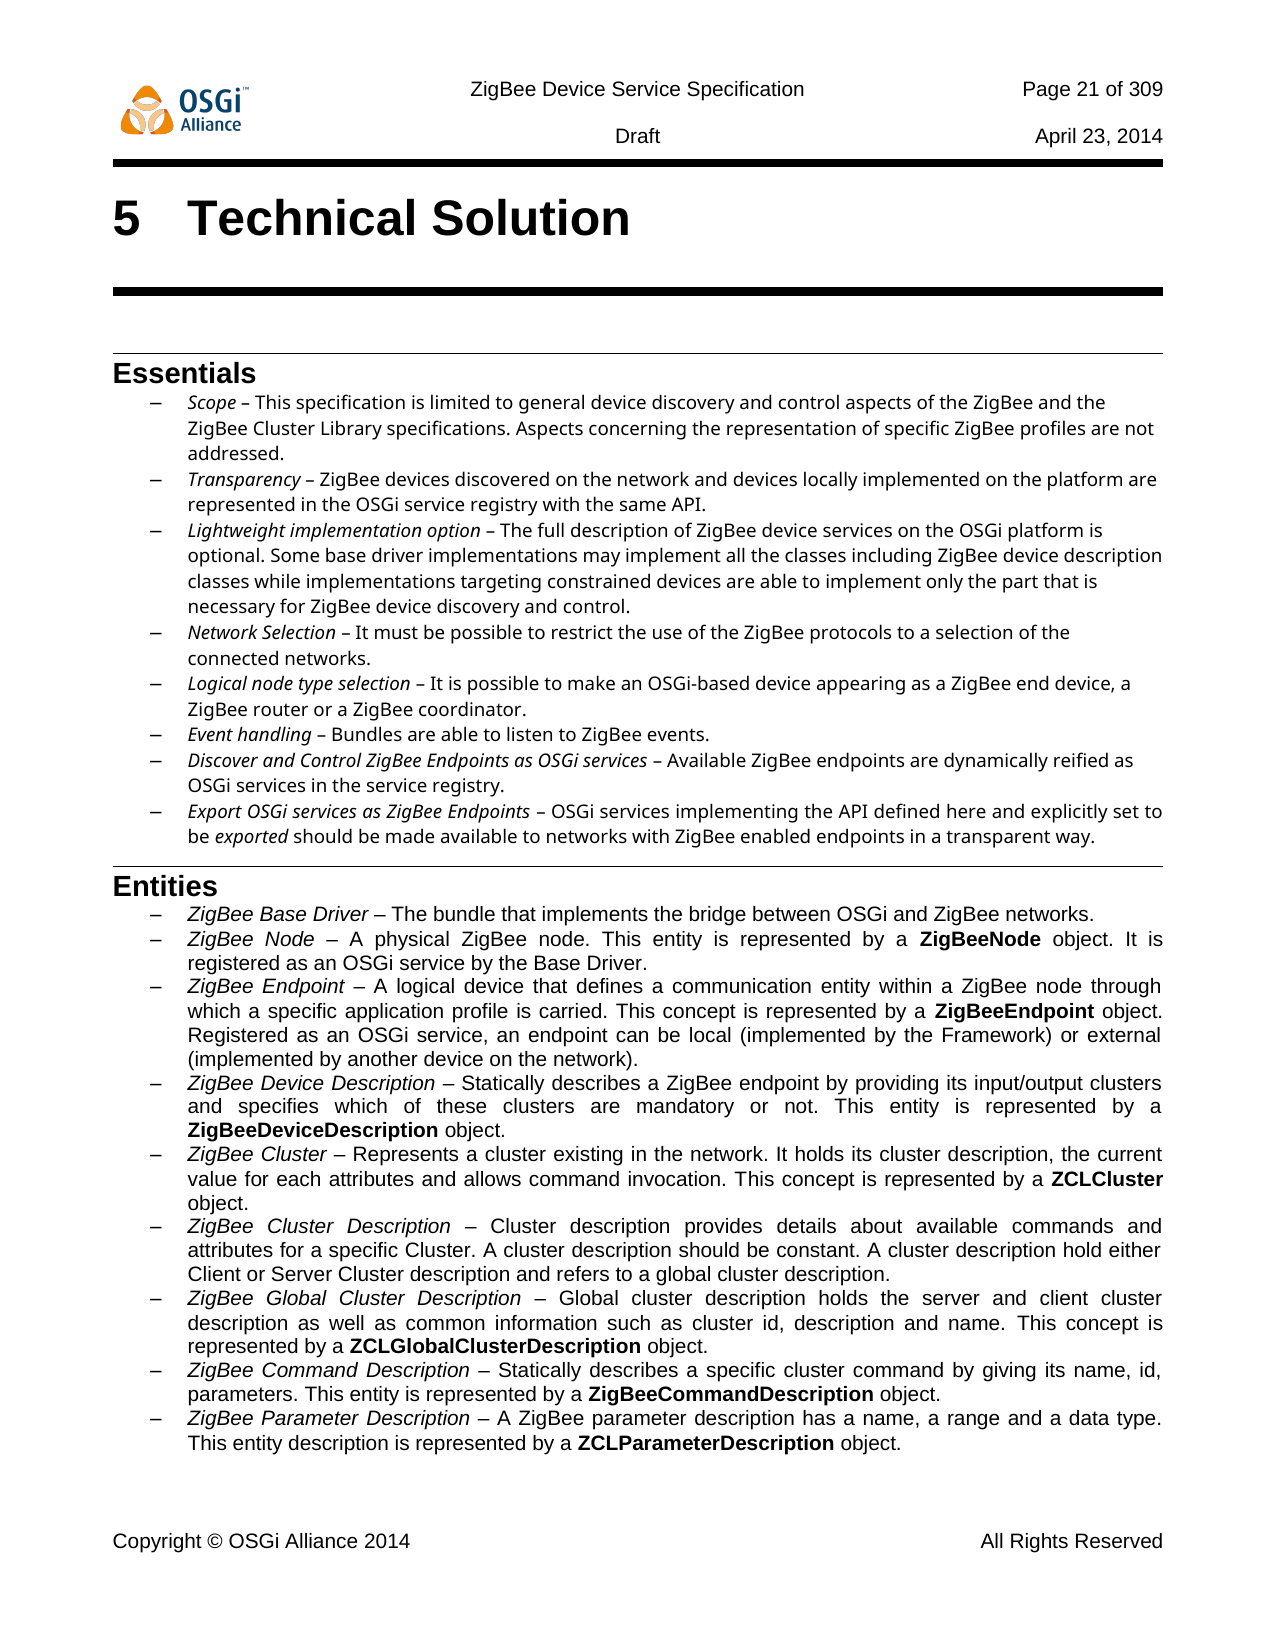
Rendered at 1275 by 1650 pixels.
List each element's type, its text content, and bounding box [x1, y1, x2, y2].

list Network Selection – It must be possible to restrict the use of the ZigBee protocols to a selection of the connected networks. [150, 619, 1163, 670]
list Event handling – Bundles are able to listen to ZigBee events. [150, 721, 1163, 747]
list ZigBee Base Driver – The bundle that implements the bridge between OSGi and ZigBee networks. [150, 902, 1163, 926]
list ZigBee Parameter Description – A ZigBee parameter description has a name, a range and a data type. This entity description is represented by a ZCLParameterDescription object. [150, 1406, 1163, 1454]
list ZigBee Node – A physical ZigBee node. This entity is represented by a ZigBeeNode object. It is registered as an OSGi service by the Base Driver. [150, 926, 1163, 974]
list ZigBee Endpoint – A logical device that defines a communication entity within a ZigBee node through which a specific application profile is carried. This concept is represented by a ZigBeeEndpoint object. Registered as an OSGi service, an endpoint can be local (implemented by the Framework) or external (implemented by another device on the network). [150, 974, 1163, 1070]
subtitle Essentials [112, 354, 1163, 389]
list Export OSGi services as ZigBee Endpoints – OSGi services implementing the API defined here and explicitly set to be exported should be made available to networks with ZigBee enabled endpoints in a transparent way. [150, 798, 1163, 849]
list Lightweight implementation option – The full description of ZigBee device services on the OSGi platform is optional. Some base driver implementations may implement all the classes including ZigBee device description classes while implementations targeting constrained devices are able to implement only the part that is necessary for ZigBee device discovery and control. [150, 517, 1163, 619]
list Scope – This specification is limited to general device discovery and control aspects of the ZigBee and the ZigBee Cluster Library specifications. Aspects concerning the representation of specific ZigBee profiles are not addressed. [150, 389, 1163, 466]
list ZigBee Device Description – Statically describes a ZigBee endpoint by providing its input/output clusters and specifies which of these clusters are mandatory or not. This entity is represented by a ZigBeeDeviceDescription object. [150, 1070, 1163, 1142]
list ZigBee Global Cluster Description – Global cluster description holds the server and client cluster description as well as common information such as cluster id, description and name. This concept is represented by a ZCLGlobalClusterDescription object. [150, 1286, 1163, 1358]
list ZigBee Cluster Description – Cluster description provides details about available commands and attributes for a specific Cluster. A cluster description should be constant. A cluster description hold either Client or Server Cluster description and refers to a global cluster description. [150, 1214, 1163, 1286]
list ZigBee Cluster – Represents a cluster existing in the network. It holds its cluster description, the current value for each attributes and allows command invocation. This concept is represented by a ZCLCluster object. [150, 1142, 1163, 1214]
subtitle Technical Solution [112, 160, 1163, 296]
list ZigBee Command Description – Statically describes a specific cluster command by giving its name, id, parameters. This entity is represented by a ZigBeeCommandDescription object. [150, 1358, 1163, 1406]
list Transparency – ZigBee devices discovered on the network and devices locally implemented on the platform are represented in the OSGi service registry with the same API. [150, 466, 1163, 517]
list Logical node type selection – It is possible to make an OSGi-based device appearing as a ZigBee end device, a ZigBee router or a ZigBee coordinator. [150, 670, 1163, 721]
subtitle Entities [112, 867, 1163, 902]
list Discover and Control ZigBee Endpoints as OSGi services – Available ZigBee endpoints are dynamically reified as OSGi services in the service registry. [150, 747, 1163, 798]
picture [113, 78, 257, 142]
